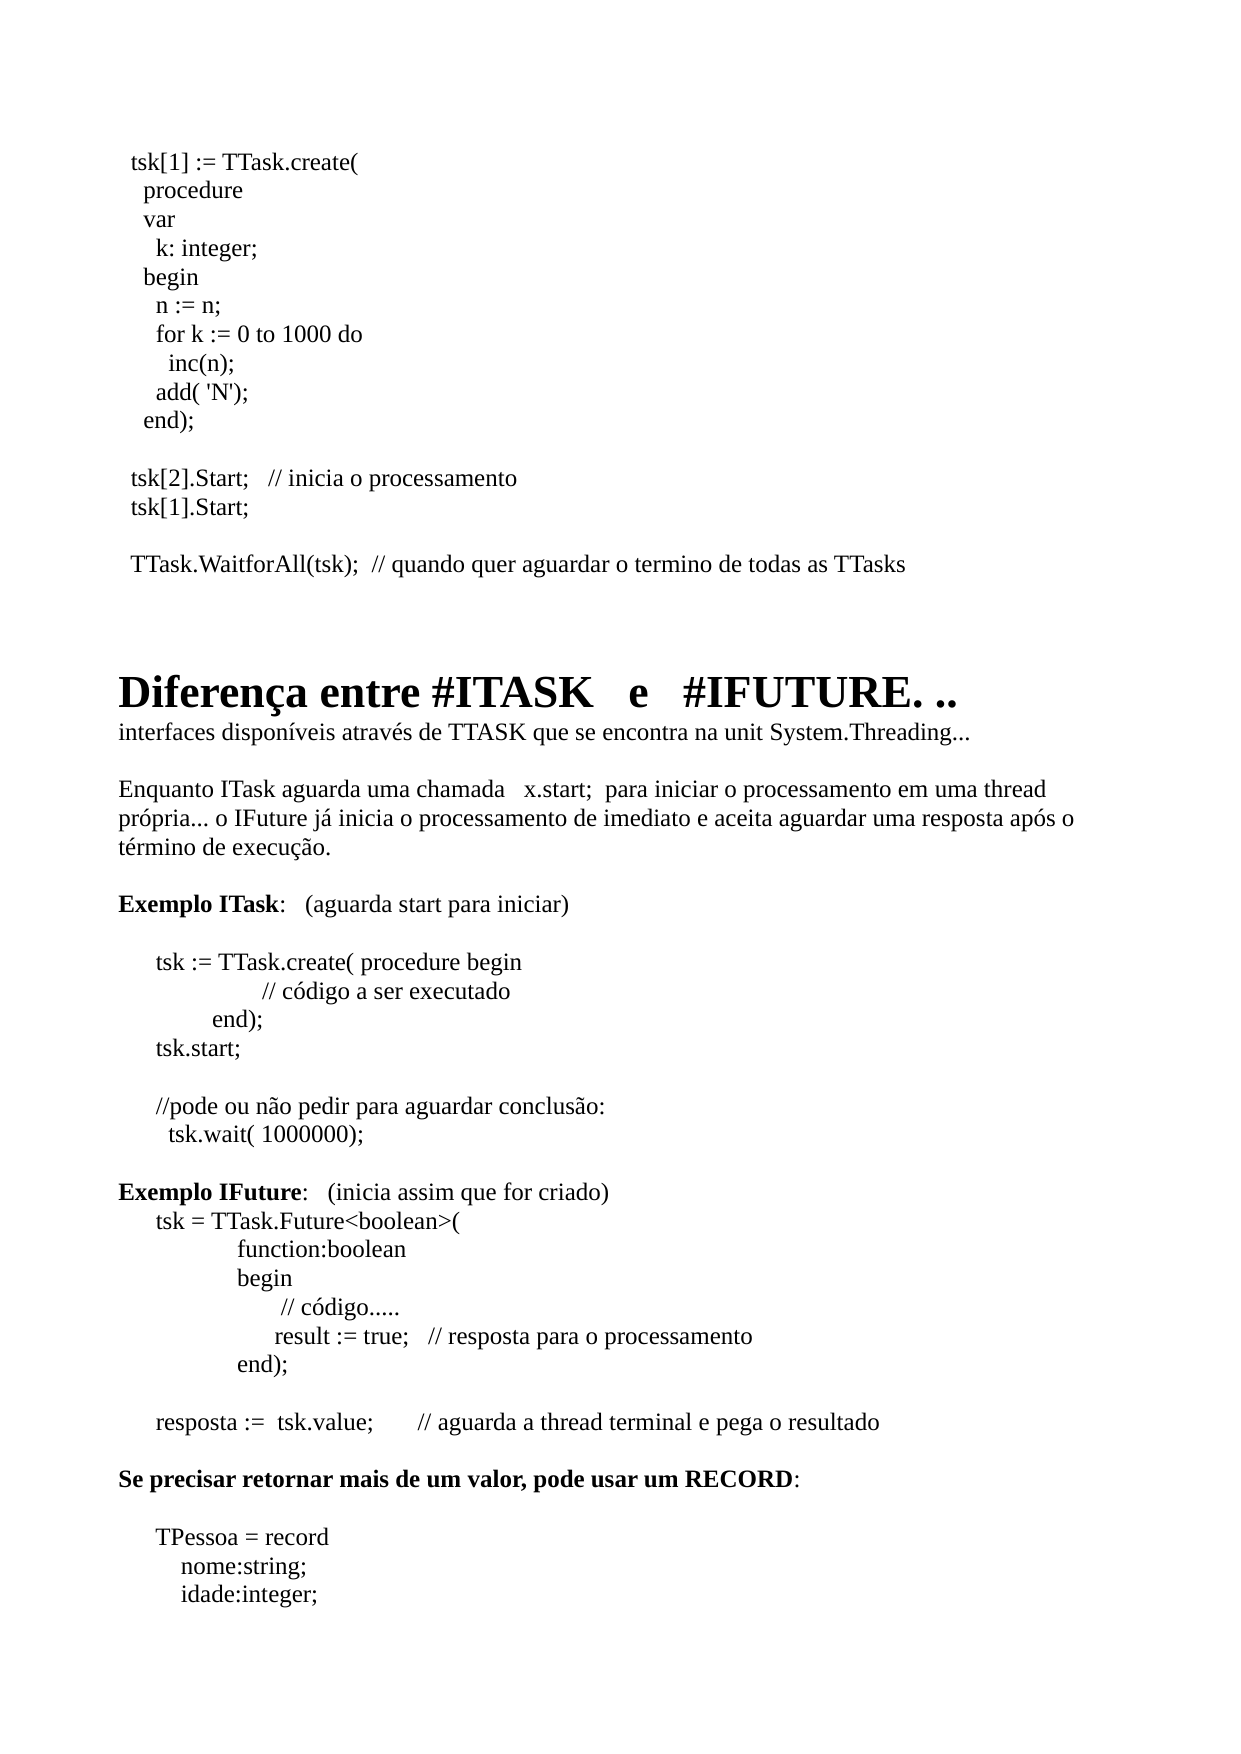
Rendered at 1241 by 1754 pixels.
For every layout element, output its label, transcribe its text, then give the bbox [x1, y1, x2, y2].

text Enquanto ITask aguarda uma chamada x.start; para iniciar o processamento em uma thread própria... o IFuture já inicia o processamento de imediato e aceita aguardar uma resposta após o término de execução. [118, 774, 1122, 861]
text k: integer; [118, 233, 1122, 262]
text end); [118, 406, 1122, 434]
text idade:integer; [118, 1579, 1122, 1608]
text tsk[1].Start; [118, 492, 1122, 521]
text resposta := tsk.value; // aguarda a thread terminal e pega o resultado [118, 1407, 1122, 1436]
text tsk = TTask.Future<boolean>( [118, 1206, 1122, 1234]
text inc(n); [118, 348, 1122, 377]
text // código..... [118, 1292, 1122, 1321]
text for k := 0 to 1000 do [118, 319, 1122, 348]
text tsk := TTask.create( procedure begin [118, 947, 1122, 976]
text tsk.start; [118, 1033, 1122, 1062]
text n := n; [118, 291, 1122, 319]
text end); [118, 1349, 1122, 1378]
text procedure [118, 176, 1122, 204]
text begin [118, 1263, 1122, 1292]
text interfaces disponíveis através de TTASK que se encontra na unit System.Threading... [118, 717, 1122, 746]
text Exemplo ITask: (aguarda start para iniciar) [118, 889, 1122, 918]
text Se precisar retornar mais de um valor, pode usar um RECORD: [118, 1464, 1122, 1493]
text TPessoa = record [118, 1522, 1122, 1551]
text Diferença entre #ITASK e #IFUTURE. .. [118, 664, 1122, 717]
text var [118, 204, 1122, 233]
text add( 'N'); [118, 377, 1122, 406]
text tsk.wait( 1000000); [118, 1119, 1122, 1148]
text begin [118, 262, 1122, 291]
text nome:string; [118, 1551, 1122, 1579]
text end); [118, 1004, 1122, 1033]
text function:boolean [118, 1234, 1122, 1263]
text // código a ser executado [118, 976, 1122, 1004]
text TTask.WaitforAll(tsk); // quando quer aguardar o termino de todas as TTasks [118, 549, 1122, 578]
text tsk[1] := TTask.create( [118, 147, 1122, 176]
text Exemplo IFuture: (inicia assim que for criado) [118, 1177, 1122, 1206]
text //pode ou não pedir para aguardar conclusão: [118, 1091, 1122, 1119]
text result := true; // resposta para o processamento [118, 1321, 1122, 1349]
text tsk[2].Start; // inicia o processamento [118, 463, 1122, 492]
